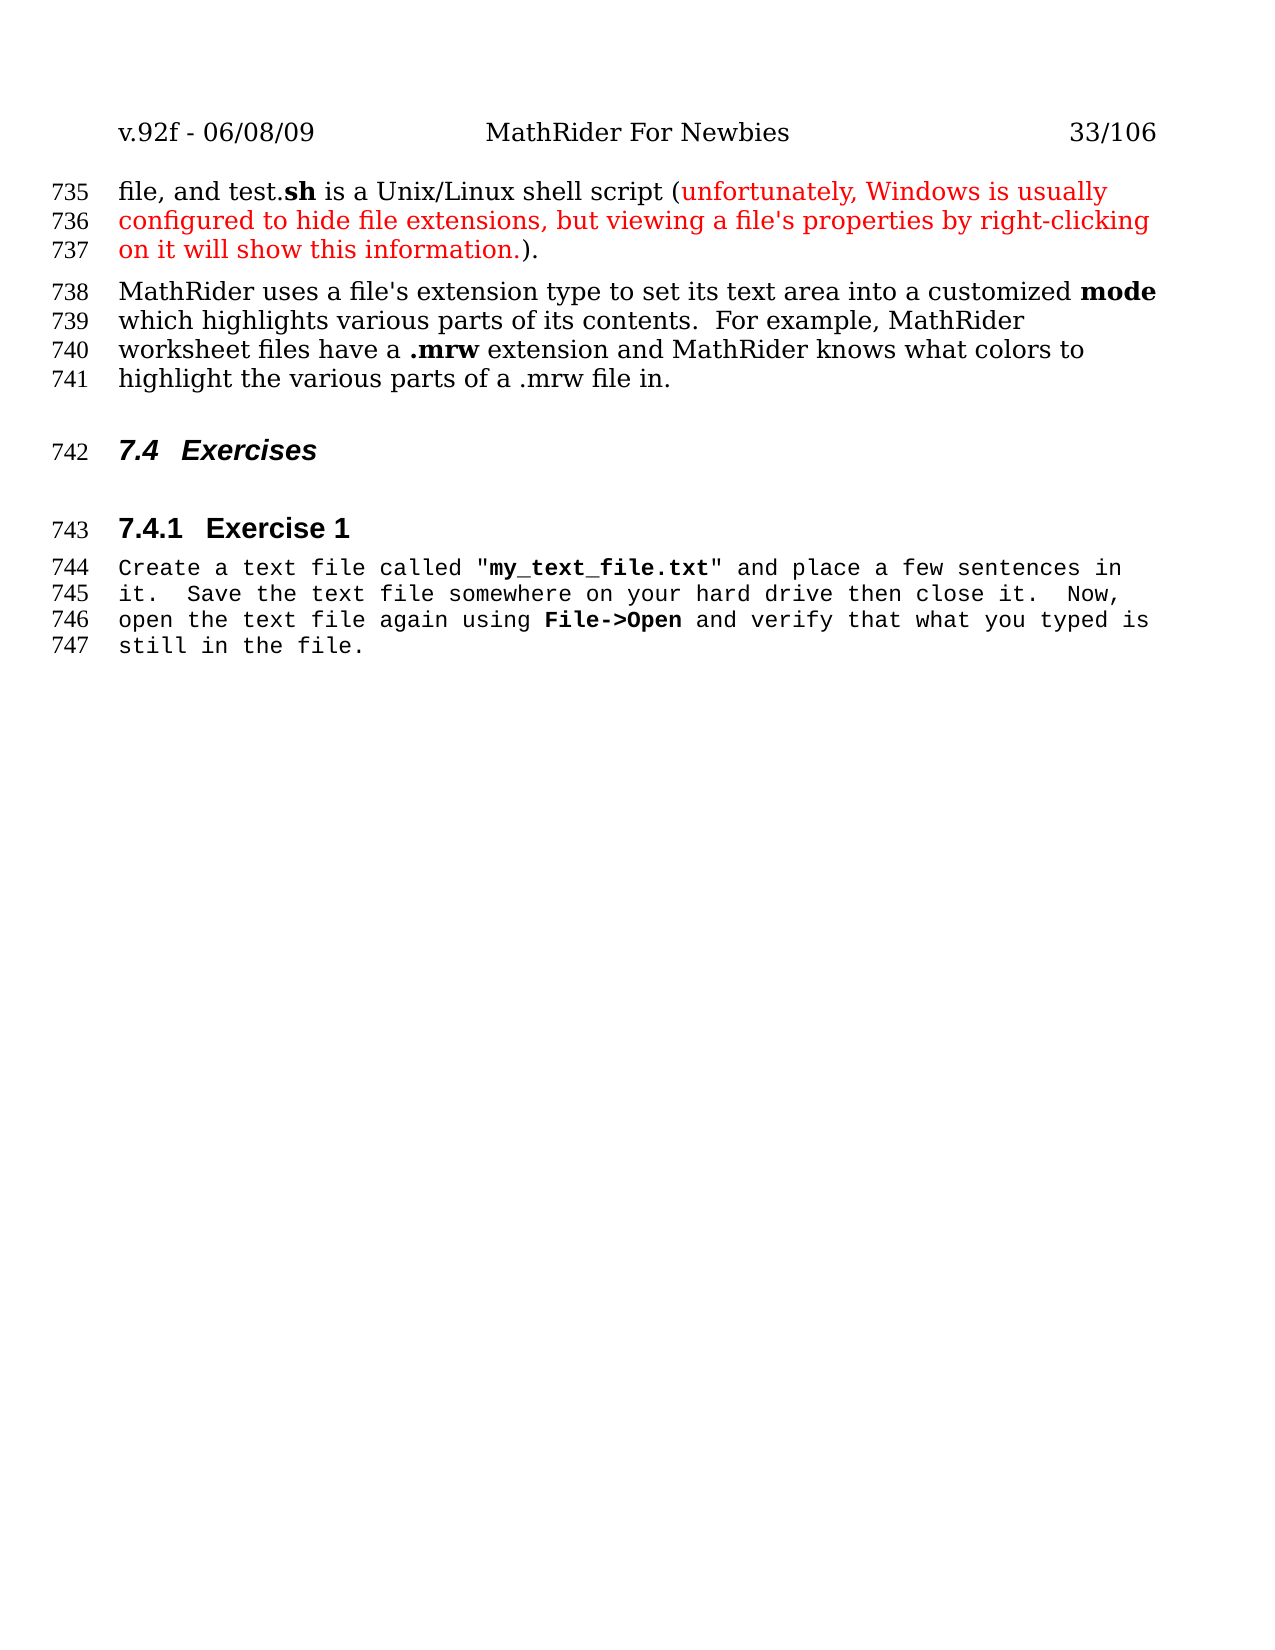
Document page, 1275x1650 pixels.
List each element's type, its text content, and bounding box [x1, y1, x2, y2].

text MathRider uses a file's extension type to set its text area into a customized mode which highlights various parts of its contents. For example, MathRider worksheet files have a .mrw extension and MathRider knows what colors to highlight the various parts of a .mrw file in. [118, 277, 1157, 394]
text file, and test.sh is a Unix/Linux shell script (unfortunately, Windows is usually configured to hide file extensions, but viewing a file's properties by right-clicking on it will show this information.). [118, 177, 1157, 264]
text Create a text file called "my_text_file.txt" and place a few sentences in it. Save the text file somewhere on your hard drive then close it. Now, open the text file again using File->Open and verify that what you typed is still in the file. [118, 557, 1157, 661]
subtitle Exercises [118, 433, 1157, 466]
subtitle Exercise 1 [118, 511, 1157, 545]
